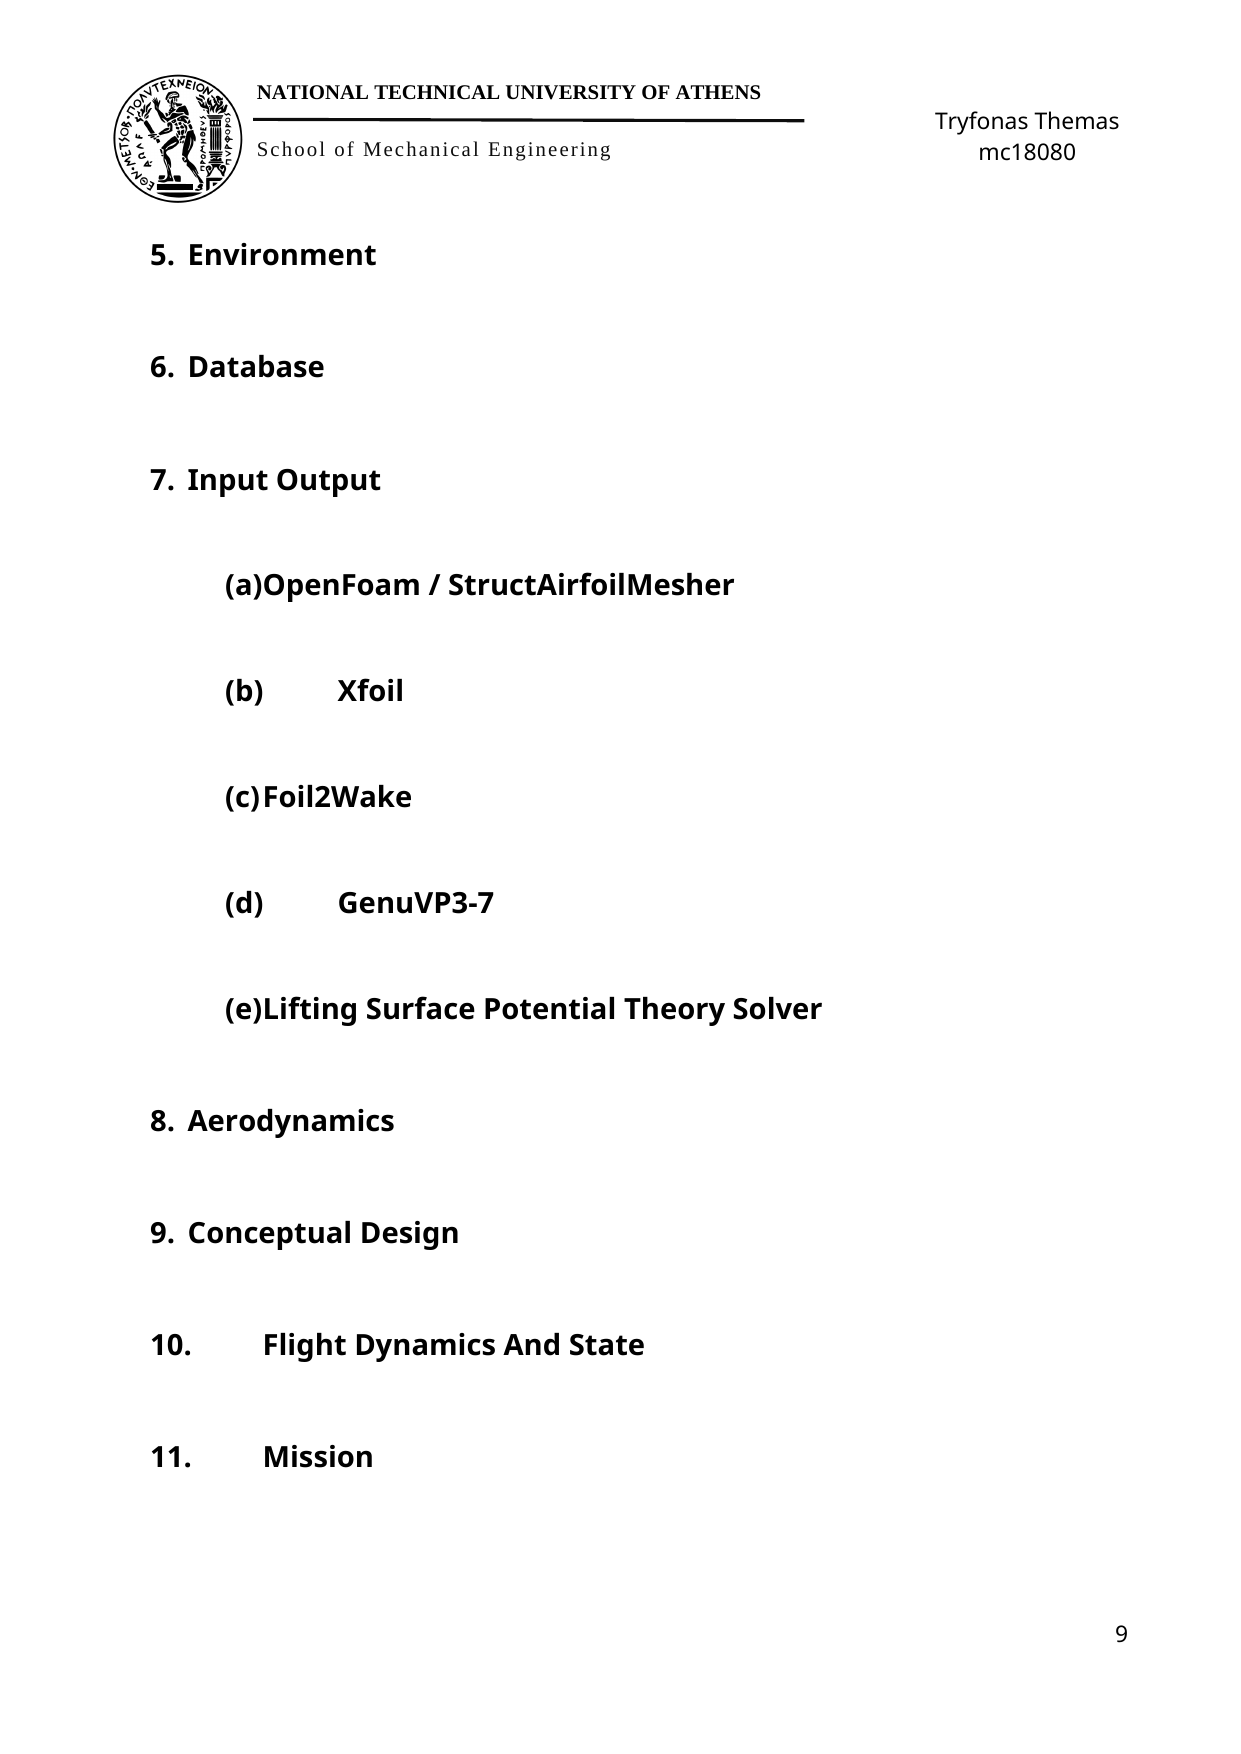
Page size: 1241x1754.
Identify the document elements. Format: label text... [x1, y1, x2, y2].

subtitle Lifting Surface Potential Theory Solver [225, 988, 1128, 1028]
subtitle GenuVP3-7 [225, 882, 1128, 922]
subtitle Aerodynamics [150, 1100, 1128, 1140]
subtitle Database [150, 347, 1128, 386]
subtitle Input Output [150, 459, 1128, 498]
subtitle Xfoil [225, 671, 1128, 710]
subtitle OpenFoam / StructAirfoilMesher [225, 565, 1128, 604]
subtitle Conceptual Design [150, 1212, 1128, 1252]
picture [112, 73, 244, 204]
subtitle Environment [150, 235, 1128, 274]
subtitle Foil2Wake [225, 776, 1128, 816]
subtitle Flight Dynamics And State [150, 1324, 1128, 1364]
subtitle Mission [150, 1436, 1128, 1476]
